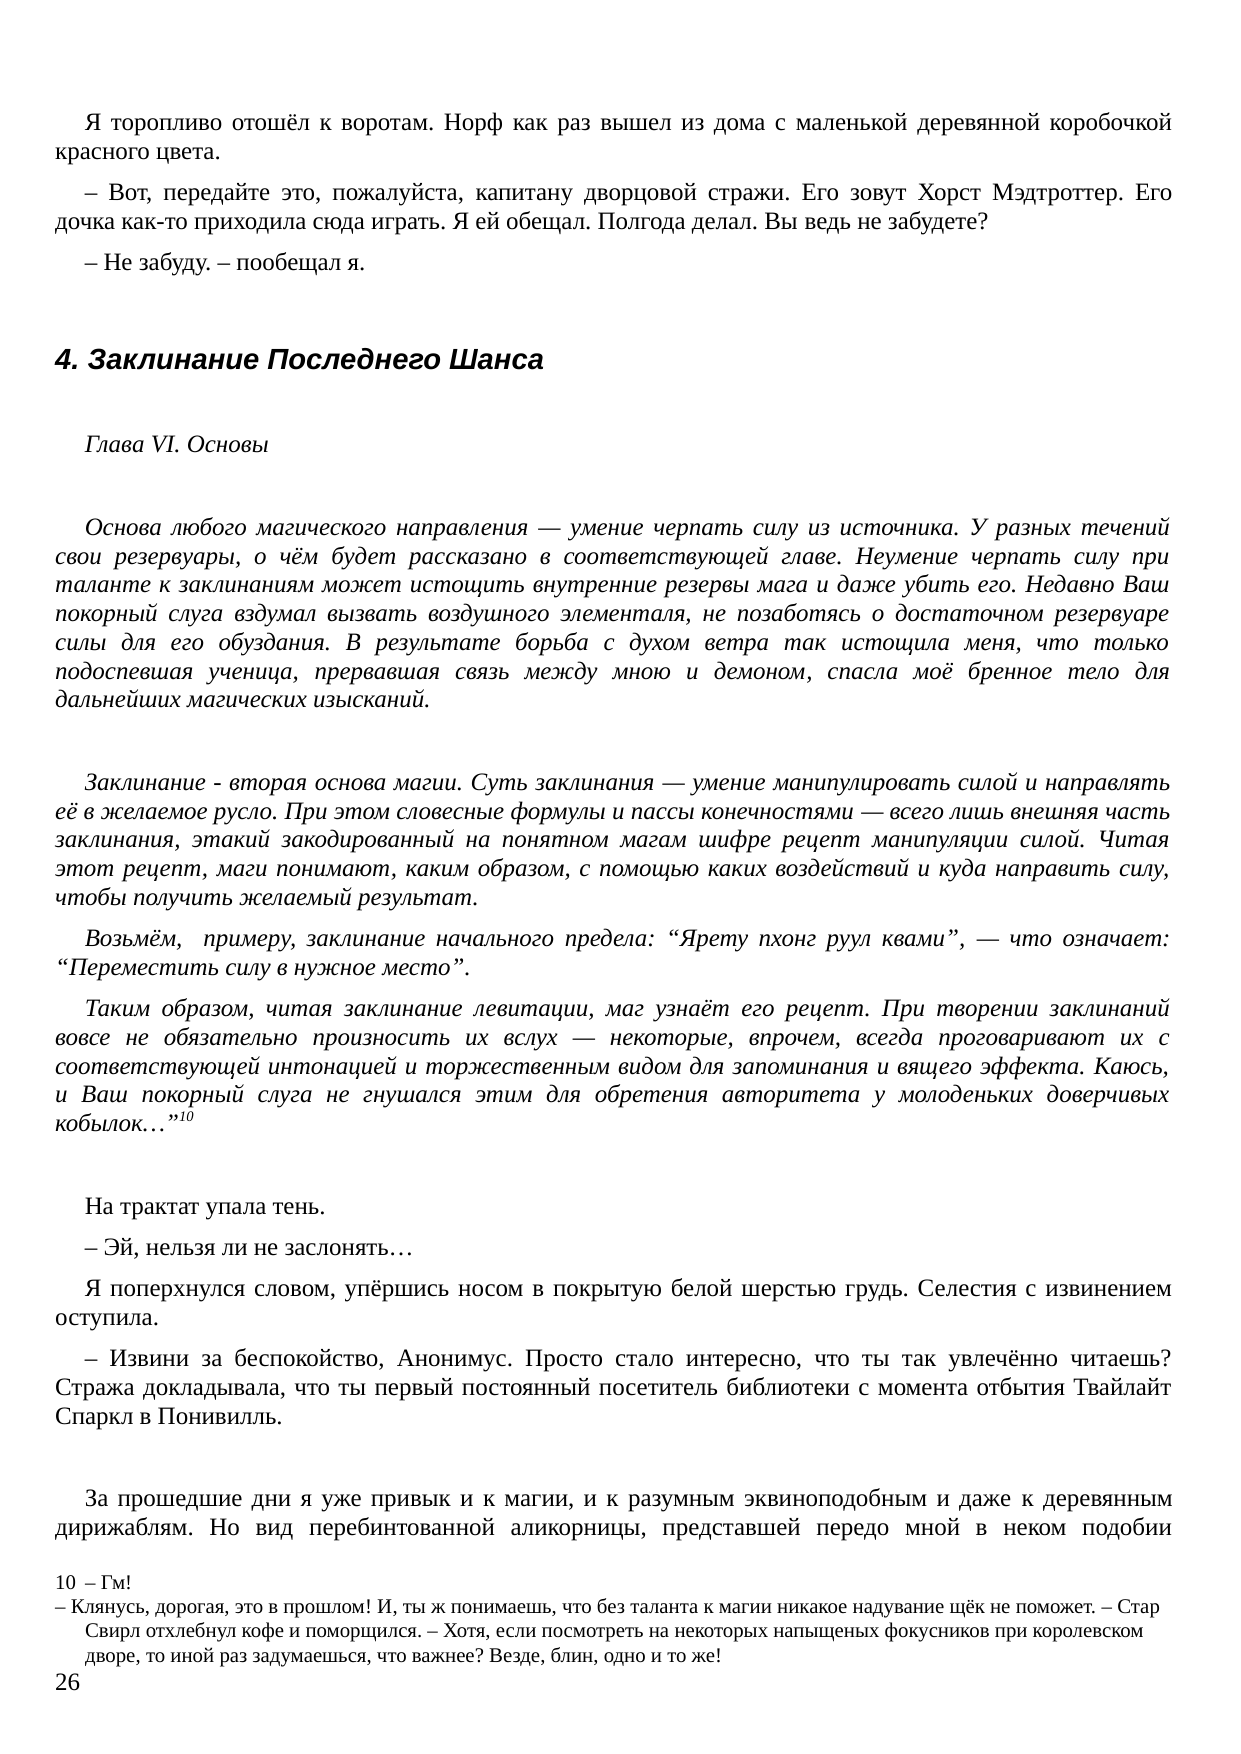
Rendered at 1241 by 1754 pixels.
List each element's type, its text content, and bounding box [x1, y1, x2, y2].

text Основа любого магического направления — умение черпать силу из источника. У разных течений свои резервуары, о чём будет рассказано в соответствующей главе. Неумение черпать силу при таланте к заклинаниям может истощить внутренние резервы мага и даже убить его. Недавно Ваш покорный слуга вздумал вызвать воздушного элементаля, не позаботясь о достаточном резервуаре силы для его обуздания. В результате борьба с духом ветра так истощила меня, что только подоспевшая ученица, прервавшая связь между мною и демоном, спасла моё бренное тело для дальнейших магических изысканий. [55, 512, 1173, 713]
text Я торопливо отошёл к воротам. Норф как раз вышел из дома с маленькой деревянной коробочкой красного цвета. [55, 107, 1173, 165]
text Возьмём, примеру, заклинание начального предела: “Ярету пхонг руул квами”, — что означает: “Переместить силу в нужное место”. [55, 923, 1173, 981]
text – Не забуду. – пообещал я. [55, 247, 1173, 276]
text – Эй, нельзя ли не заслонять… [55, 1232, 1173, 1261]
text На трактат упала тень. [55, 1191, 1173, 1219]
text Глава VI. Основы [55, 429, 1173, 458]
text Заклинание - вторая основа магии. Суть заклинания — умение манипулировать силой и направлять её в желаемое русло. При этом словесные формулы и пассы конечностями — всего лишь внешняя часть заклинания, этакий закодированный на понятном магам шифре рецепт манипуляции силой. Читая этот рецепт, маги понимают, каким образом, с помощью каких воздействий и куда направить силу, чтобы получить желаемый результат. [55, 767, 1173, 911]
text За прошедшие дни я уже привык и к магии, и к разумным эквиноподобным и даже к деревянным дирижаблям. Но вид перебинтованной аликорницы, представшей передо мной в неком подобии [55, 1483, 1173, 1541]
text Я поперхнулся словом, упёршись носом в покрытую белой шерстью грудь. Селестия с извинением оступила. [55, 1273, 1173, 1331]
subtitle 4. Заклинание Последнего Шанса [55, 342, 1173, 376]
text Таким образом, читая заклинание левитации, маг узнаёт его рецепт. При творении заклинаний вовсе не обязательно произносить их вслух — некоторые, впрочем, всегда проговаривают их с соответствующей интонацией и торжественным видом для запоминания и вящего эффекта. Каюсь, и Ваш покорный слуга не гнушался этим для обретения авторитета у молоденьких доверчивых кобылок…” [55, 993, 1173, 1137]
text – Вот, передайте это, пожалуйста, капитану дворцовой стражи. Его зовут Хорст Мэдтроттер. Его дочка как-то приходила сюда играть. Я ей обещал. Полгода делал. Вы ведь не забудете? [55, 177, 1173, 235]
text – Гм! [55, 1570, 1173, 1594]
text – Клянусь, дорогая, это в прошлом! И, ты ж понимаешь, что без таланта к магии никакое надувание щёк не поможет. – Стар Свирл отхлебнул кофе и поморщился. – Хотя, если посмотреть на некоторых напыщеных фокусников при королевском дворе, то иной раз задумаешься, что важнее? Везде, блин, одно и то же! [55, 1594, 1173, 1667]
text – Извини за беспокойство, Анонимус. Просто стало интересно, что ты так увлечённо читаешь? Стража докладывала, что ты первый постоянный посетитель библиотеки с момента отбытия Твайлайт Спаркл в Понивилль. [55, 1343, 1173, 1429]
